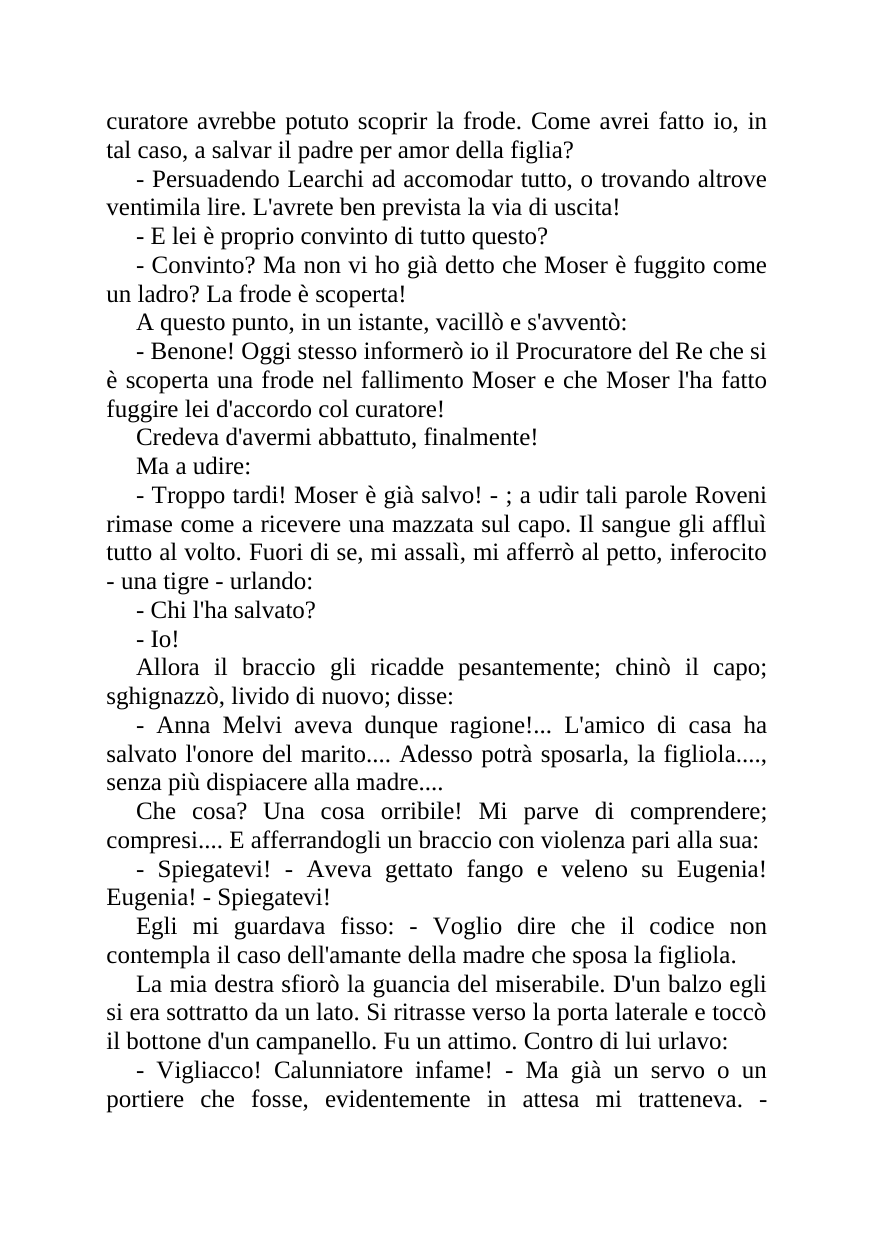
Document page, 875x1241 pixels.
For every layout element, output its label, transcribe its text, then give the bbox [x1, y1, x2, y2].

text - Benone! Oggi stesso informerò io il Procuratore del Re che si è scoperta una frode nel fallimento Moser e che Moser l'ha fatto fuggire lei d'accordo col curatore! [106, 336, 768, 422]
text - Spiegatevi! - Aveva gettato fango e veleno su Eugenia! Eugenia! - Spiegatevi! [106, 854, 768, 911]
text - Convinto? Ma non vi ho già detto che Moser è fuggito come un ladro? La frode è scoperta! [106, 250, 768, 307]
text Egli mi guardava fisso: - Voglio dire che il codice non contempla il caso dell'amante della madre che sposa la figliola. [106, 911, 768, 969]
text A questo punto, in un istante, vacillò e s'avventò: [106, 307, 768, 336]
text La mia destra sfiorò la guancia del miserabile. D'un balzo egli si era sottratto da un lato. Si ritrasse verso la porta laterale e toccò il bottone d'un campanello. Fu un attimo. Contro di lui urlavo: [106, 969, 768, 1055]
text Che cosa? Una cosa orribile! Mi parve di comprendere; compresi.... E afferrandogli un braccio con violenza pari alla sua: [106, 796, 768, 854]
text curatore avrebbe potuto scoprir la frode. Come avrei fatto io, in tal caso, a salvar il padre per amor della figlia? [106, 106, 768, 164]
text - Io! [106, 624, 768, 652]
text - E lei è proprio convinto di tutto questo? [106, 221, 768, 250]
text Credeva d'avermi abbattuto, finalmente! [106, 422, 768, 451]
text Allora il braccio gli ricadde pesantemente; chinò il capo; sghignazzò, livido di nuovo; disse: [106, 652, 768, 710]
text - Chi l'ha salvato? [106, 595, 768, 624]
text - Anna Melvi aveva dunque ragione!... L'amico di casa ha salvato l'onore del marito.... Adesso potrà sposarla, la figliola...., senza più dispiacere alla madre.... [106, 710, 768, 796]
text - Troppo tardi! Moser è già salvo! - ; a udir tali parole Roveni rimase come a ricevere una mazzata sul capo. Il sangue gli affluì tutto al volto. Fuori di se, mi assalì, mi afferrò al petto, inferocito - una tigre - urlando: [106, 480, 768, 595]
text Ma a udire: [106, 451, 768, 480]
text - Vigliacco! Calunniatore infame! - Ma già un servo o un portiere che fosse, evidentemente in attesa mi tratteneva. [106, 1055, 768, 1112]
text - Persuadendo Learchi ad accomodar tutto, o trovando altrove ventimila lire. L'avrete ben prevista la via di uscita! [106, 164, 768, 221]
